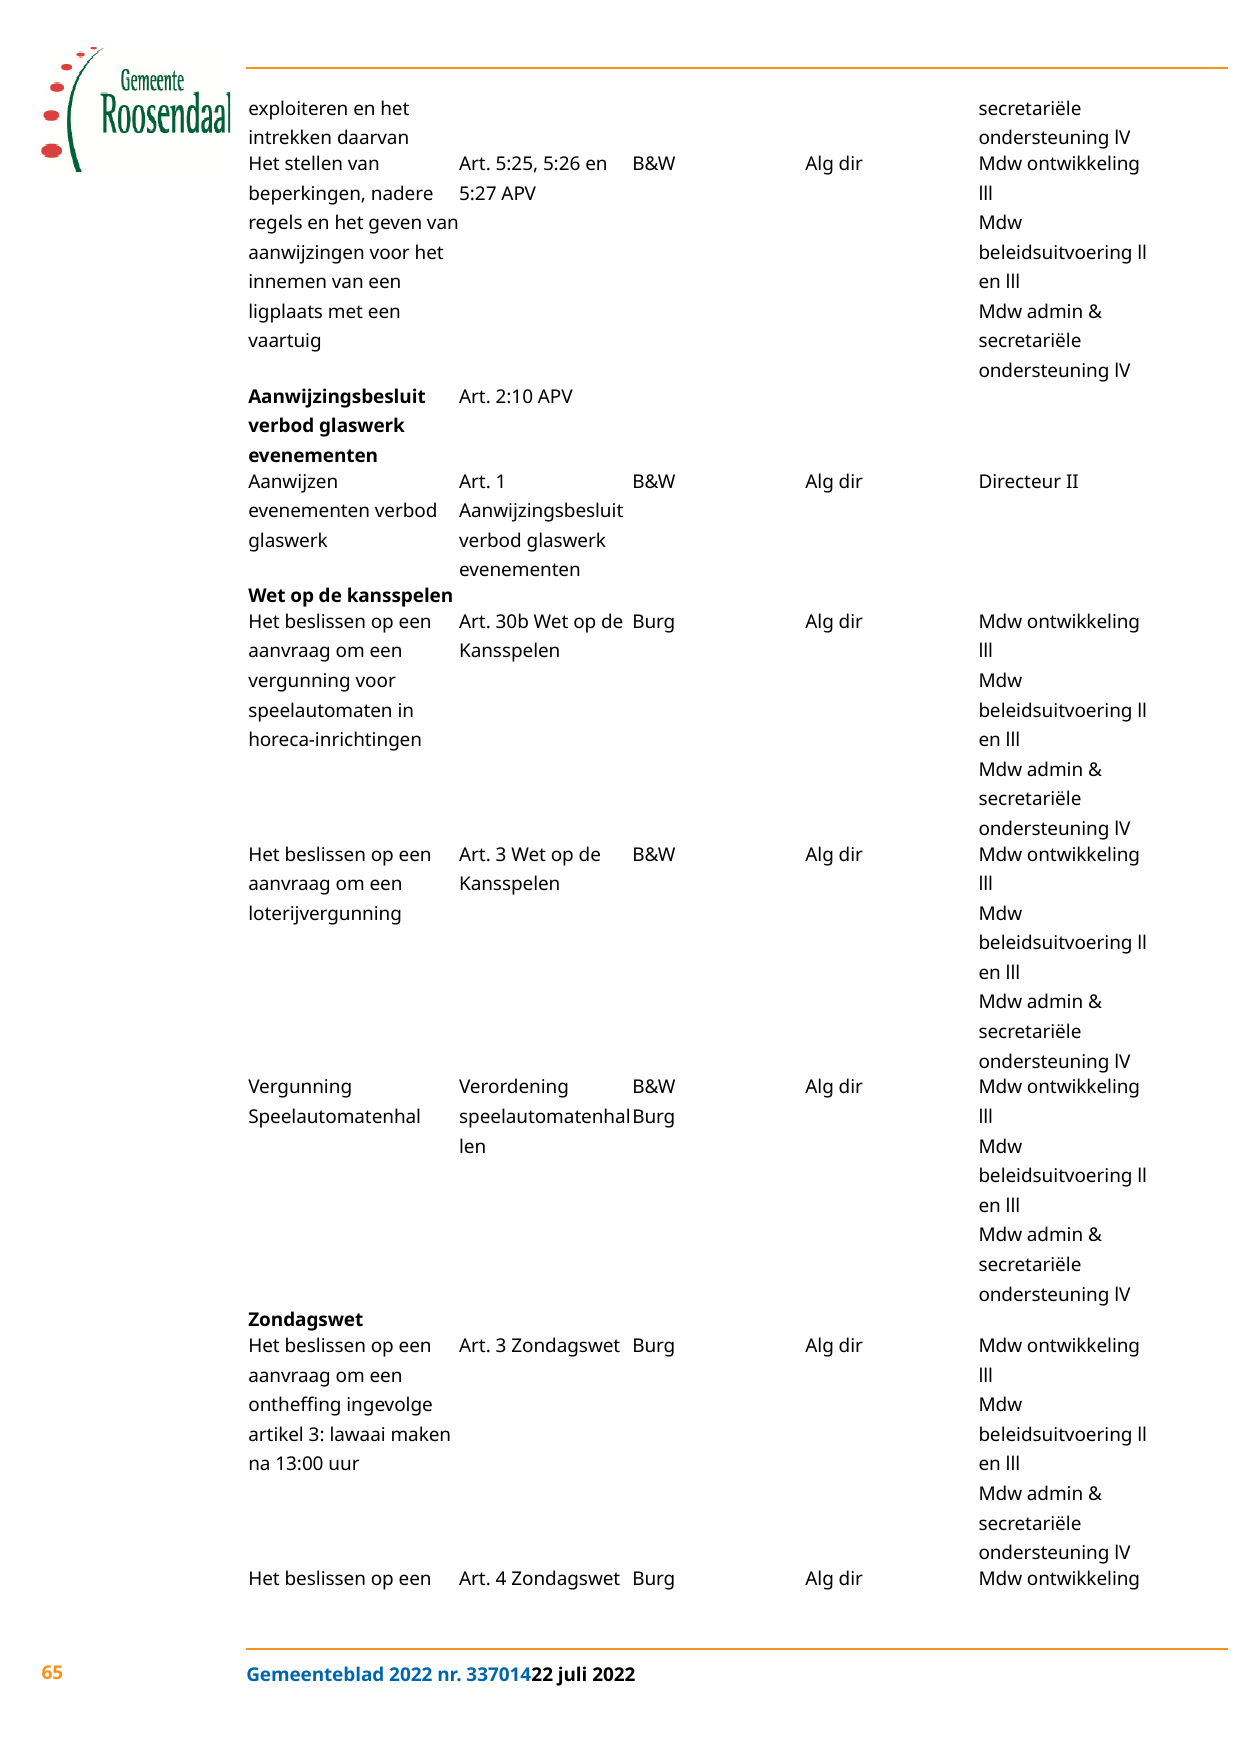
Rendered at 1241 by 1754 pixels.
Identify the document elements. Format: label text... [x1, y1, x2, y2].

table_cell [978, 582, 1152, 608]
table_cell Art. 2:10 APV [459, 383, 632, 468]
table_cell Art. 30b Wet op de Kansspelen [459, 608, 632, 841]
table_cell Alg dir [805, 1074, 978, 1306]
table_cell [805, 383, 978, 468]
table_cell Burg [632, 1332, 805, 1565]
table_cell [459, 582, 632, 608]
table_cell Aanwijzen evenementen verbod glaswerk [248, 468, 459, 582]
table_cell Art. 4 Zondagswet [459, 1565, 632, 1591]
table_cell Wet op de kansspelen [248, 582, 459, 608]
table_cell Burg [632, 608, 805, 841]
table_cell Alg dir [805, 1565, 978, 1591]
table_cell Het beslissen op een aanvraag om een loterijvergunning [248, 841, 459, 1074]
table_cell [632, 582, 805, 608]
table_cell Het beslissen op een [248, 1565, 459, 1591]
table_cell Alg dir [805, 150, 978, 383]
table_cell Zondagswet [248, 1306, 459, 1332]
table_cell Directeur II [978, 468, 1152, 582]
table_cell Alg dir [805, 1332, 978, 1565]
table_cell Alg dir [805, 468, 978, 582]
table_cell [632, 95, 805, 150]
table_cell Mdw ontwikkeling lll Mdw beleidsuitvoering ll en lll Mdw admin & secretariële ondersteuning lV [978, 608, 1152, 841]
table_cell Art. 5:25, 5:26 en 5:27 APV [459, 150, 632, 383]
table_cell Vergunning Speelautomatenhal [248, 1074, 459, 1306]
table_cell secretariële ondersteuning lV [978, 95, 1152, 150]
table_cell Alg dir [805, 841, 978, 1074]
table_cell B&W Burg [632, 1074, 805, 1306]
table_cell Mdw ontwikkeling lll Mdw beleidsuitvoering ll en lll Mdw admin & secretariële ondersteuning lV [978, 1074, 1152, 1306]
table_cell Verordening speelautomatenhallen [459, 1074, 632, 1306]
table_cell Mdw ontwikkeling lll Mdw beleidsuitvoering ll en lll Mdw admin & secretariële ondersteuning lV [978, 841, 1152, 1074]
table_cell [459, 95, 632, 150]
table_cell Alg dir [805, 608, 978, 841]
table_cell B&W [632, 150, 805, 383]
table_cell [805, 582, 978, 608]
table_cell Het beslissen op een aanvraag om een ontheffing ingevolge artikel 3: lawaai maken na 13:00 uur [248, 1332, 459, 1565]
table_cell [632, 383, 805, 468]
table_cell Burg [632, 1565, 805, 1591]
table_cell [805, 1306, 978, 1332]
table_cell Aanwijzingsbesluit verbod glaswerk evenementen [248, 383, 459, 468]
table_cell Het beslissen op een aanvraag om een vergunning voor speelautomaten in horeca-inrichtingen [248, 608, 459, 841]
table_cell Art. 3 Wet op de Kansspelen [459, 841, 632, 1074]
table_cell exploiteren en het intrekken daarvan [248, 95, 459, 150]
picture [41, 47, 231, 172]
table_cell [978, 1306, 1152, 1332]
table_cell [978, 383, 1152, 468]
table_cell Mdw ontwikkeling [978, 1565, 1152, 1591]
table_cell Het stellen van beperkingen, nadere regels en het geven van aanwijzingen voor het innemen van een ligplaats met een vaartuig [248, 150, 459, 383]
table_cell Mdw ontwikkeling lll Mdw beleidsuitvoering ll en lll Mdw admin & secretariële ondersteuning lV [978, 150, 1152, 383]
table_cell Art. 3 Zondagswet [459, 1332, 632, 1565]
table_cell [805, 95, 978, 150]
table_cell Art. 1 Aanwijzingsbesluit verbod glaswerk evenementen [459, 468, 632, 582]
table_cell [459, 1306, 632, 1332]
table_cell B&W [632, 841, 805, 1074]
table_cell B&W [632, 468, 805, 582]
table_cell [632, 1306, 805, 1332]
table_cell Mdw ontwikkeling lll Mdw beleidsuitvoering ll en lll Mdw admin & secretariële ondersteuning lV [978, 1332, 1152, 1565]
